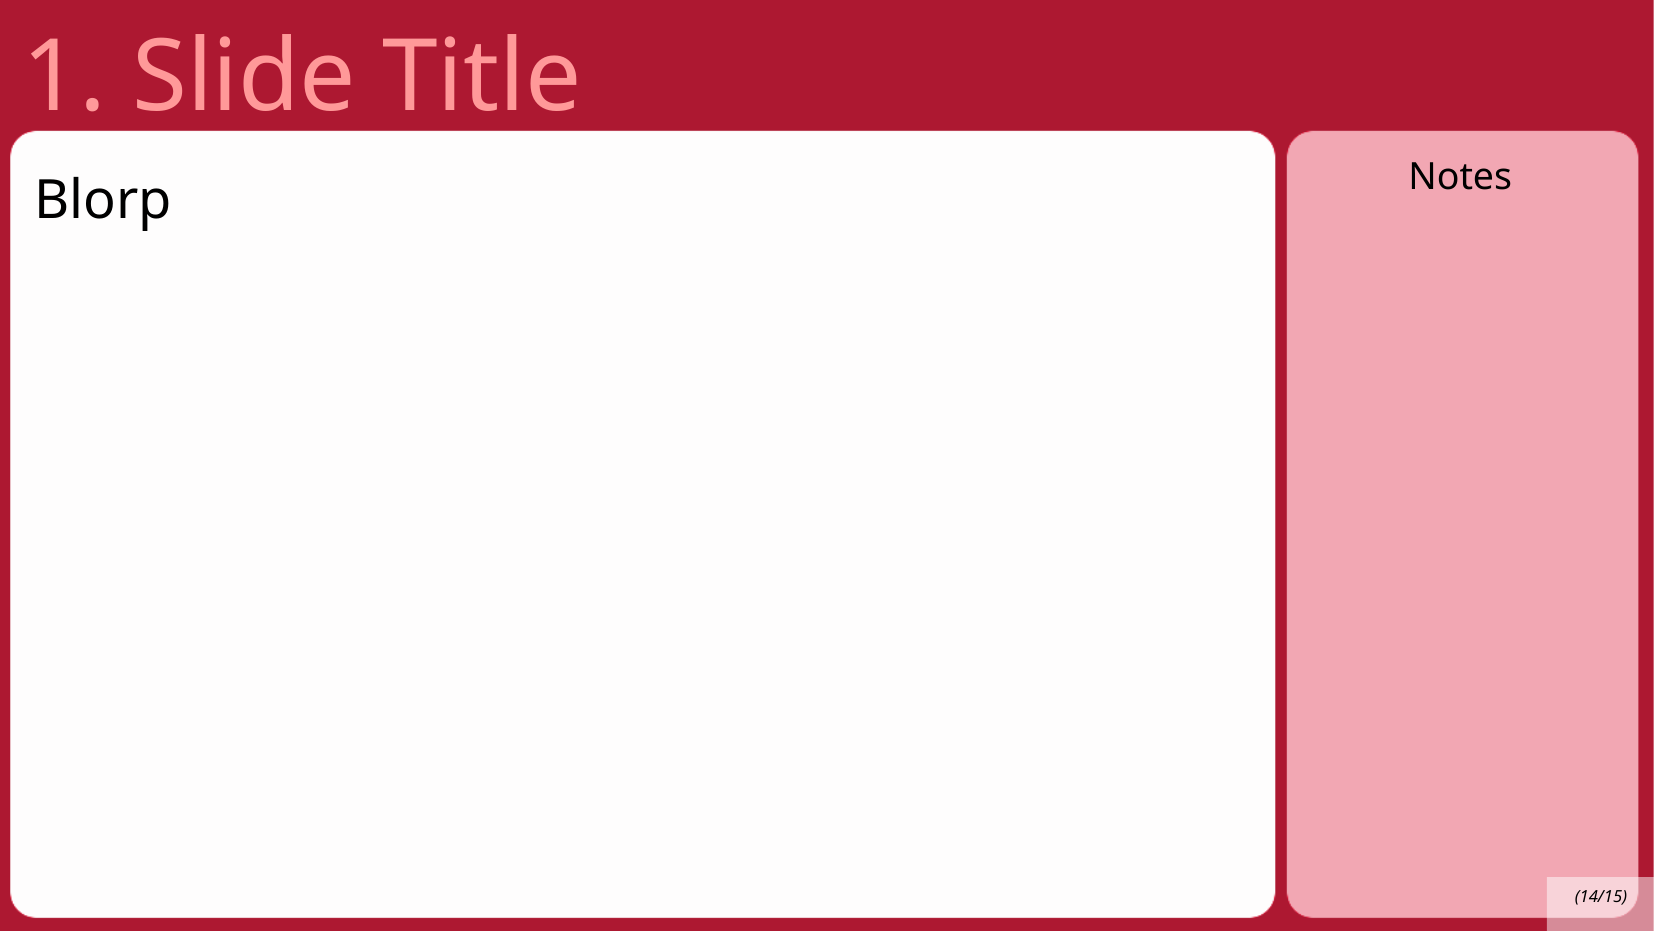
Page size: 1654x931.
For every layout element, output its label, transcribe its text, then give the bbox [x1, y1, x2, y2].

text_box Blorp [34, 160, 1248, 373]
picture [0, 0, 1654, 931]
title 1. Slide Title [22, 7, 1511, 136]
text_box (<number>/15) [1546, 877, 1654, 931]
text_box Notes [1290, 141, 1631, 199]
